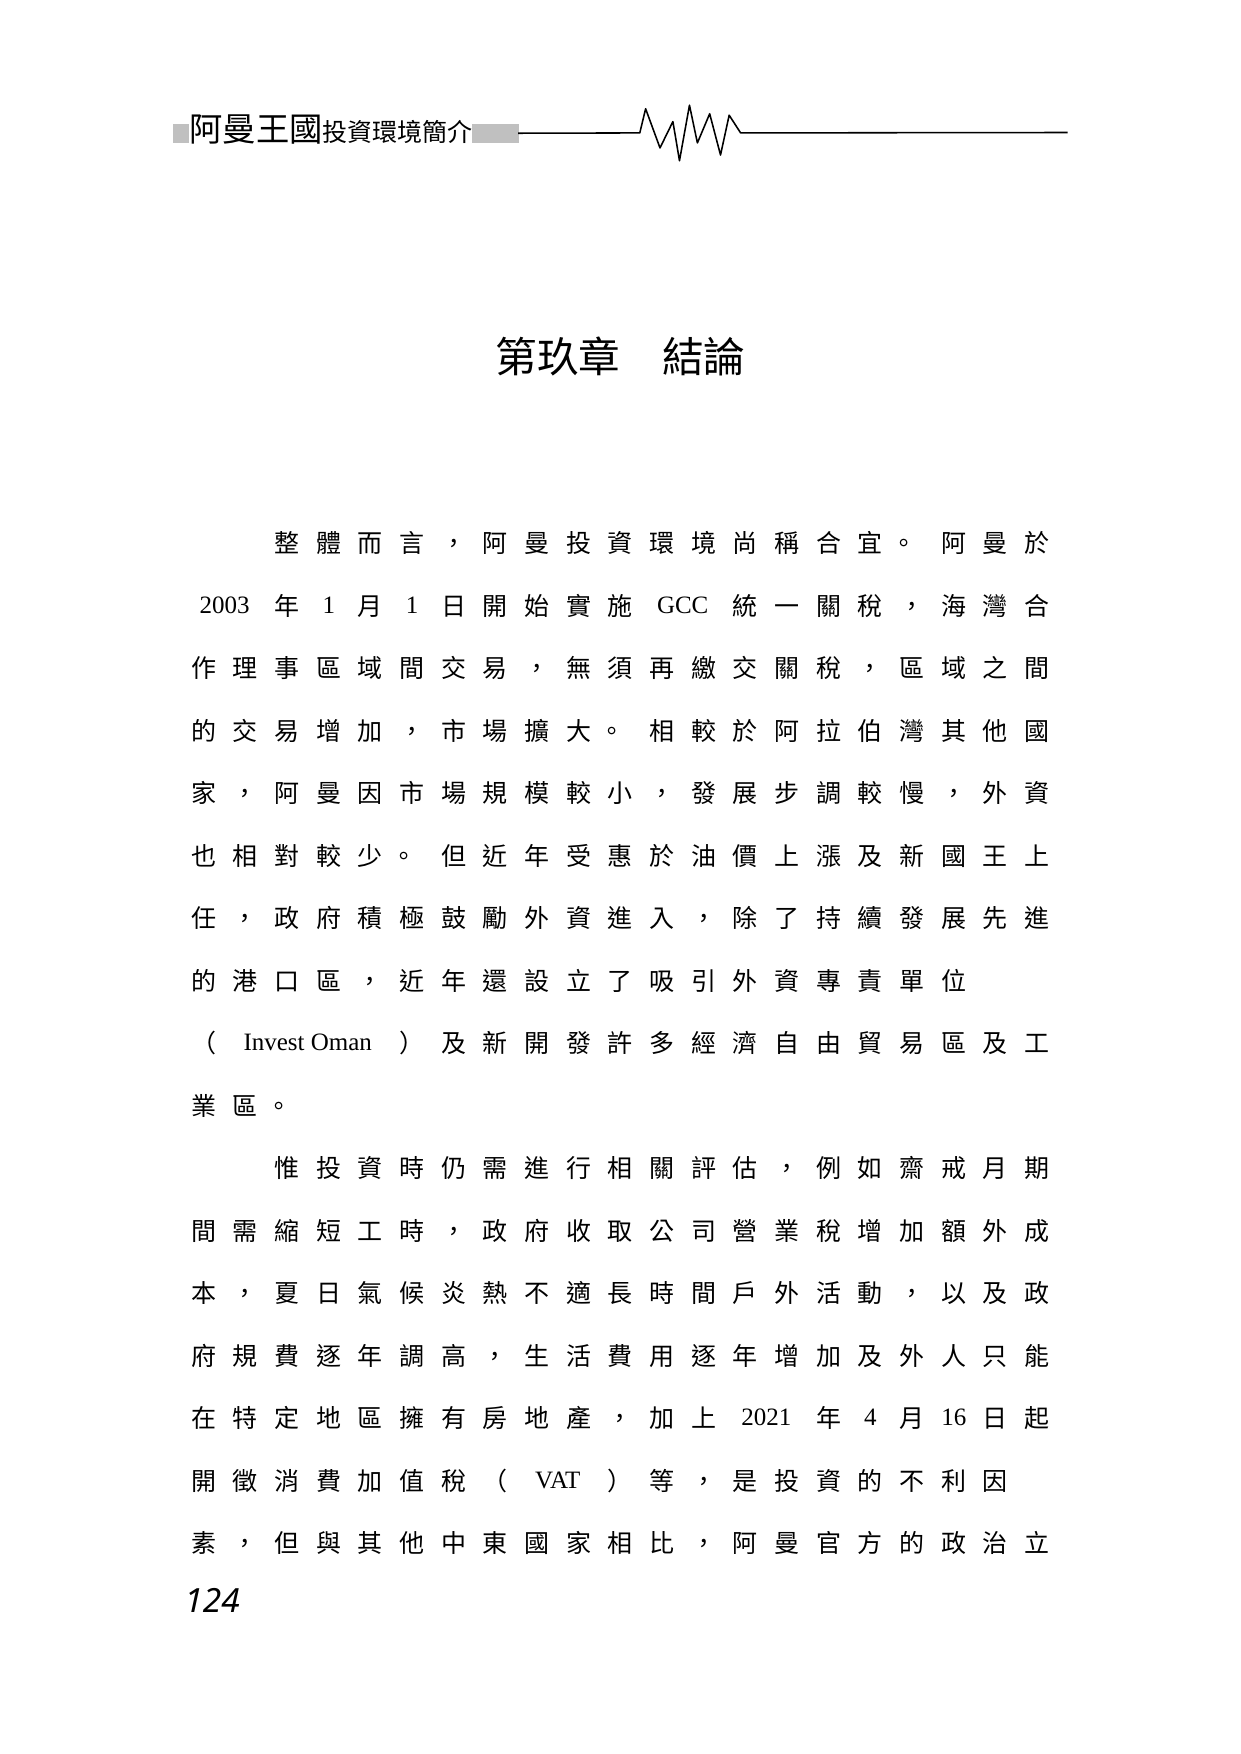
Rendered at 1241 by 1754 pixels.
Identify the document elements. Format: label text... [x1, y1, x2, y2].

text 整體而言，阿曼投資環境尚稱合宜。阿曼於2003年1月1日開始實施GCC統一關稅，海灣合作理事區域間交易，無須再繳交關稅，區域之間的交易增加，市場擴大。相較於阿拉伯灣其他國家，阿曼因市場規模較小，發展步調較慢，外資也相對較少。但近年受惠於油價上漲及新國王上任，政府積極鼓勵外資進入，除了持續發展先進的港口區，近年還設立了吸引外資專責單位（Invest Oman）及新開發許多經濟自由貿易區及工業區。 [183, 500, 1058, 1125]
text 第玖章 結論 [183, 313, 1058, 375]
text 惟投資時仍需進行相關評估，例如齋戒月期間需縮短工時，政府收取公司營業稅增加額外成本，夏日氣候炎熱不適長時間戶外活動，以及政府規費逐年調高，生活費用逐年增加及外人只能在特定地區擁有房地產，加上2021年4月16日起開徵消費加值稅（VAT）等，是投資的不利因素，但與其他中東國家相比，阿曼官方的政治立 [183, 1125, 1058, 1563]
